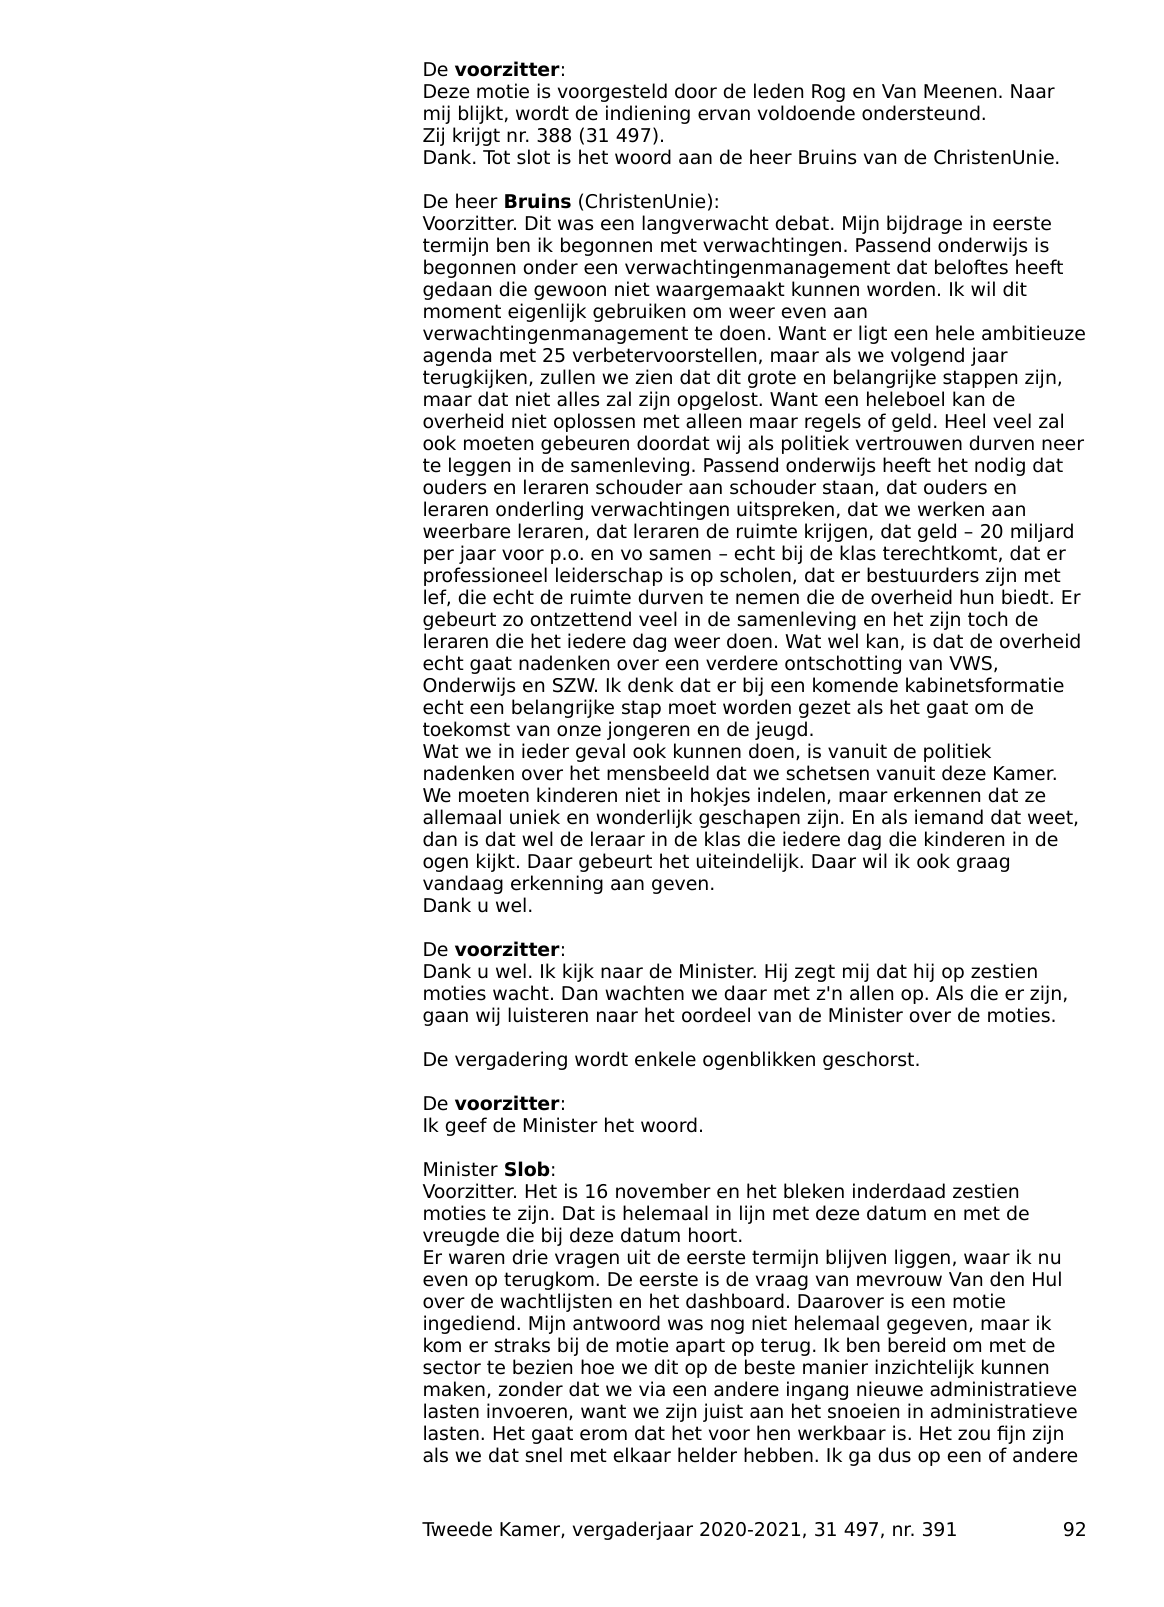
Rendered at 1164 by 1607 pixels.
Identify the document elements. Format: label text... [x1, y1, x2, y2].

text Voorzitter. Dit was een langverwacht debat. Mijn bijdrage in eerste termijn ben ik begonnen met verwachtingen. Passend onderwijs is begonnen onder een verwachtingenmanagement dat beloftes heeft gedaan die gewoon niet waargemaakt kunnen worden. Ik wil dit moment eigenlijk gebruiken om weer even aan verwachtingenmanagement te doen. Want er ligt een hele ambitieuze agenda met 25 verbetervoorstellen, maar als we volgend jaar terugkijken, zullen we zien dat dit grote en belangrijke stappen zijn, maar dat niet alles zal zijn opgelost. Want een heleboel kan de overheid niet oplossen met alleen maar regels of geld. Heel veel zal ook moeten gebeuren doordat wij als politiek vertrouwen durven neer te leggen in de samenleving. Passend onderwijs heeft het nodig dat ouders en leraren schouder aan schouder staan, dat ouders en leraren onderling verwachtingen uitspreken, dat we werken aan weerbare leraren, dat leraren de ruimte krijgen, dat geld – 20 miljard per jaar voor p.o. en vo samen – echt bij de klas terechtkomt, dat er professioneel leiderschap is op scholen, dat er bestuurders zijn met lef, die echt de ruimte durven te nemen die de overheid hun biedt. Er gebeurt zo ontzettend veel in de samenleving en het zijn toch de leraren die het iedere dag weer doen. Wat wel kan, is dat de overheid echt gaat nadenken over een verdere ontschotting van VWS, Onderwijs en SZW. Ik denk dat er bij een komende kabinetsformatie echt een belangrijke stap moet worden gezet als het gaat om de toekomst van onze jongeren en de jeugd. [422, 213, 1087, 741]
text Voorzitter. Het is 16 november en het bleken inderdaad zestien moties te zijn. Dat is helemaal in lijn met deze datum en met de vreugde die bij deze datum hoort. [422, 1181, 1087, 1247]
text Dank. Tot slot is het woord aan de heer Bruins van de ChristenUnie. [422, 147, 1087, 169]
text Zij krijgt nr. 388 (31 497). [422, 125, 1087, 147]
text Er waren drie vragen uit de eerste termijn blijven liggen, waar ik nu even op terugkom. De eerste is de vraag van mevrouw Van den Hul over de wachtlijsten en het dashboard. Daarover is een motie ingediend. Mijn antwoord was nog niet helemaal gegeven, maar ik kom er straks bij de motie apart op terug. Ik ben bereid om met de sector te bezien hoe we dit op de beste manier inzichtelijk kunnen maken, zonder dat we via een andere ingang nieuwe administratieve lasten invoeren, want we zijn juist aan het snoeien in administratieve lasten. Het gaat erom dat het voor hen werkbaar is. Het zou fijn zijn als we dat snel met elkaar helder hebben. Ik ga dus op een of andere [422, 1247, 1087, 1467]
text Minister Slob: [422, 1159, 1087, 1181]
text Ik geef de Minister het woord. [422, 1115, 1087, 1137]
text De voorzitter: [422, 59, 1087, 81]
text Wat we in ieder geval ook kunnen doen, is vanuit de politiek nadenken over het mensbeeld dat we schetsen vanuit deze Kamer. We moeten kinderen niet in hokjes indelen, maar erkennen dat ze allemaal uniek en wonderlijk geschapen zijn. En als iemand dat weet, dan is dat wel de leraar in de klas die iedere dag die kinderen in de ogen kijkt. Daar gebeurt het uiteindelijk. Daar wil ik ook graag vandaag erkenning aan geven. [422, 741, 1087, 894]
text De voorzitter: [422, 939, 1087, 961]
text De heer Bruins (ChristenUnie): [422, 191, 1087, 213]
text De vergadering wordt enkele ogenblikken geschorst. [422, 1049, 1087, 1071]
text De voorzitter: [422, 1093, 1087, 1115]
text Deze motie is voorgesteld door de leden Rog en Van Meenen. Naar mij blijkt, wordt de indiening ervan voldoende ondersteund. [422, 81, 1087, 125]
text Dank u wel. Ik kijk naar de Minister. Hij zegt mij dat hij op zestien moties wacht. Dan wachten we daar met z'n allen op. Als die er zijn, gaan wij luisteren naar het oordeel van de Minister over de moties. [422, 961, 1087, 1027]
text Dank u wel. [422, 894, 1087, 916]
